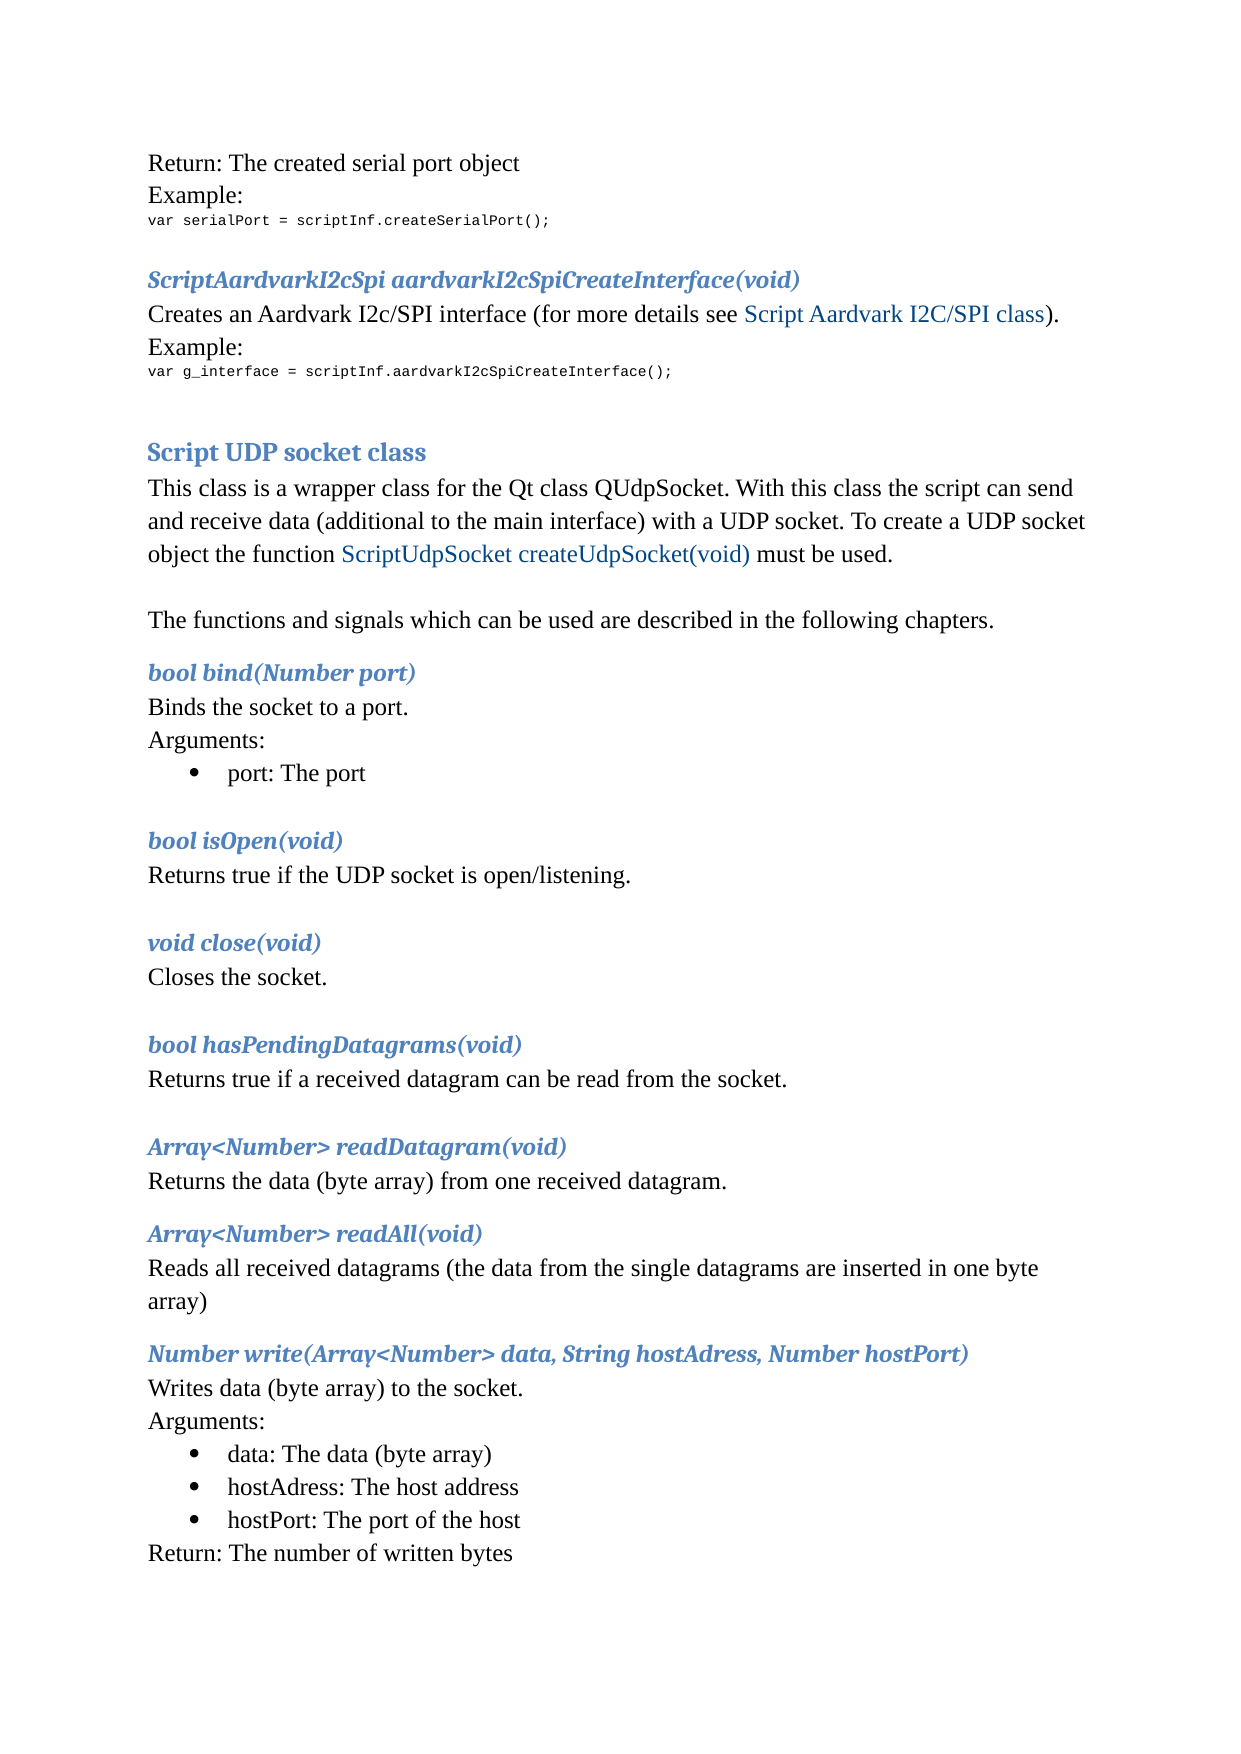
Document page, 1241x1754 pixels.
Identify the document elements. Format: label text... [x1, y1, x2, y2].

list data: The data (byte array) [190, 1439, 1093, 1468]
subtitle Array<Number> readDatagram(void) [148, 1133, 1093, 1162]
text Return: The created serial port object [148, 148, 1093, 176]
text Returns the data (byte array) from one received datagram. [148, 1166, 1093, 1195]
subtitle void close(void) [148, 929, 1093, 958]
text Binds the socket to a port. [148, 692, 1093, 721]
subtitle bool hasPendingDatagrams(void) [148, 1031, 1093, 1060]
text Example: [148, 332, 1093, 360]
subtitle bool isOpen(void) [148, 827, 1093, 856]
text Example: [148, 181, 1093, 209]
text Creates an Aardvark I2c/SPI interface (for more details see Script Aardvark I2C/SPI class). [148, 299, 1093, 327]
text var serialPort = scriptInf.createSerialPort(); [148, 214, 1093, 230]
text Arguments: [148, 1406, 1093, 1435]
text This class is a wrapper class for the Qt class QUdpSocket. With this class the script can send and receive data (additional to the main interface) with a UDP socket. To create a UDP socket object the function ScriptUdpSocket createUdpSocket(void) must be used. [148, 473, 1093, 568]
subtitle Script UDP socket class [148, 437, 1093, 469]
subtitle ScriptAardvarkI2cSpi aardvarkI2cSpiCreateInterface(void) [148, 266, 1093, 294]
list hostPort: The port of the host [190, 1505, 1093, 1534]
list hostAdress: The host address [190, 1472, 1093, 1501]
text Returns true if the UDP socket is open/listening. [148, 860, 1093, 889]
text Arguments: [148, 725, 1093, 754]
text Reads all received datagrams (the data from the single datagrams are inserted in one byte array) [148, 1253, 1093, 1315]
text Writes data (byte array) to the socket. [148, 1373, 1093, 1402]
subtitle Array<Number> readAll(void) [148, 1220, 1093, 1249]
text Closes the socket. [148, 962, 1093, 991]
text Return: The number of written bytes [148, 1538, 1093, 1567]
text Returns true if a received datagram can be read from the socket. [148, 1064, 1093, 1093]
text The functions and signals which can be used are described in the following chapters. [148, 605, 1093, 634]
list port: The port [190, 758, 1093, 787]
subtitle bool bind(Number port) [148, 659, 1093, 688]
subtitle Number write(Array<Number> data, String hostAdress, Number hostPort) [148, 1340, 1093, 1369]
text var g_interface = scriptInf.aardvarkI2cSpiCreateInterface(); [148, 365, 1093, 381]
